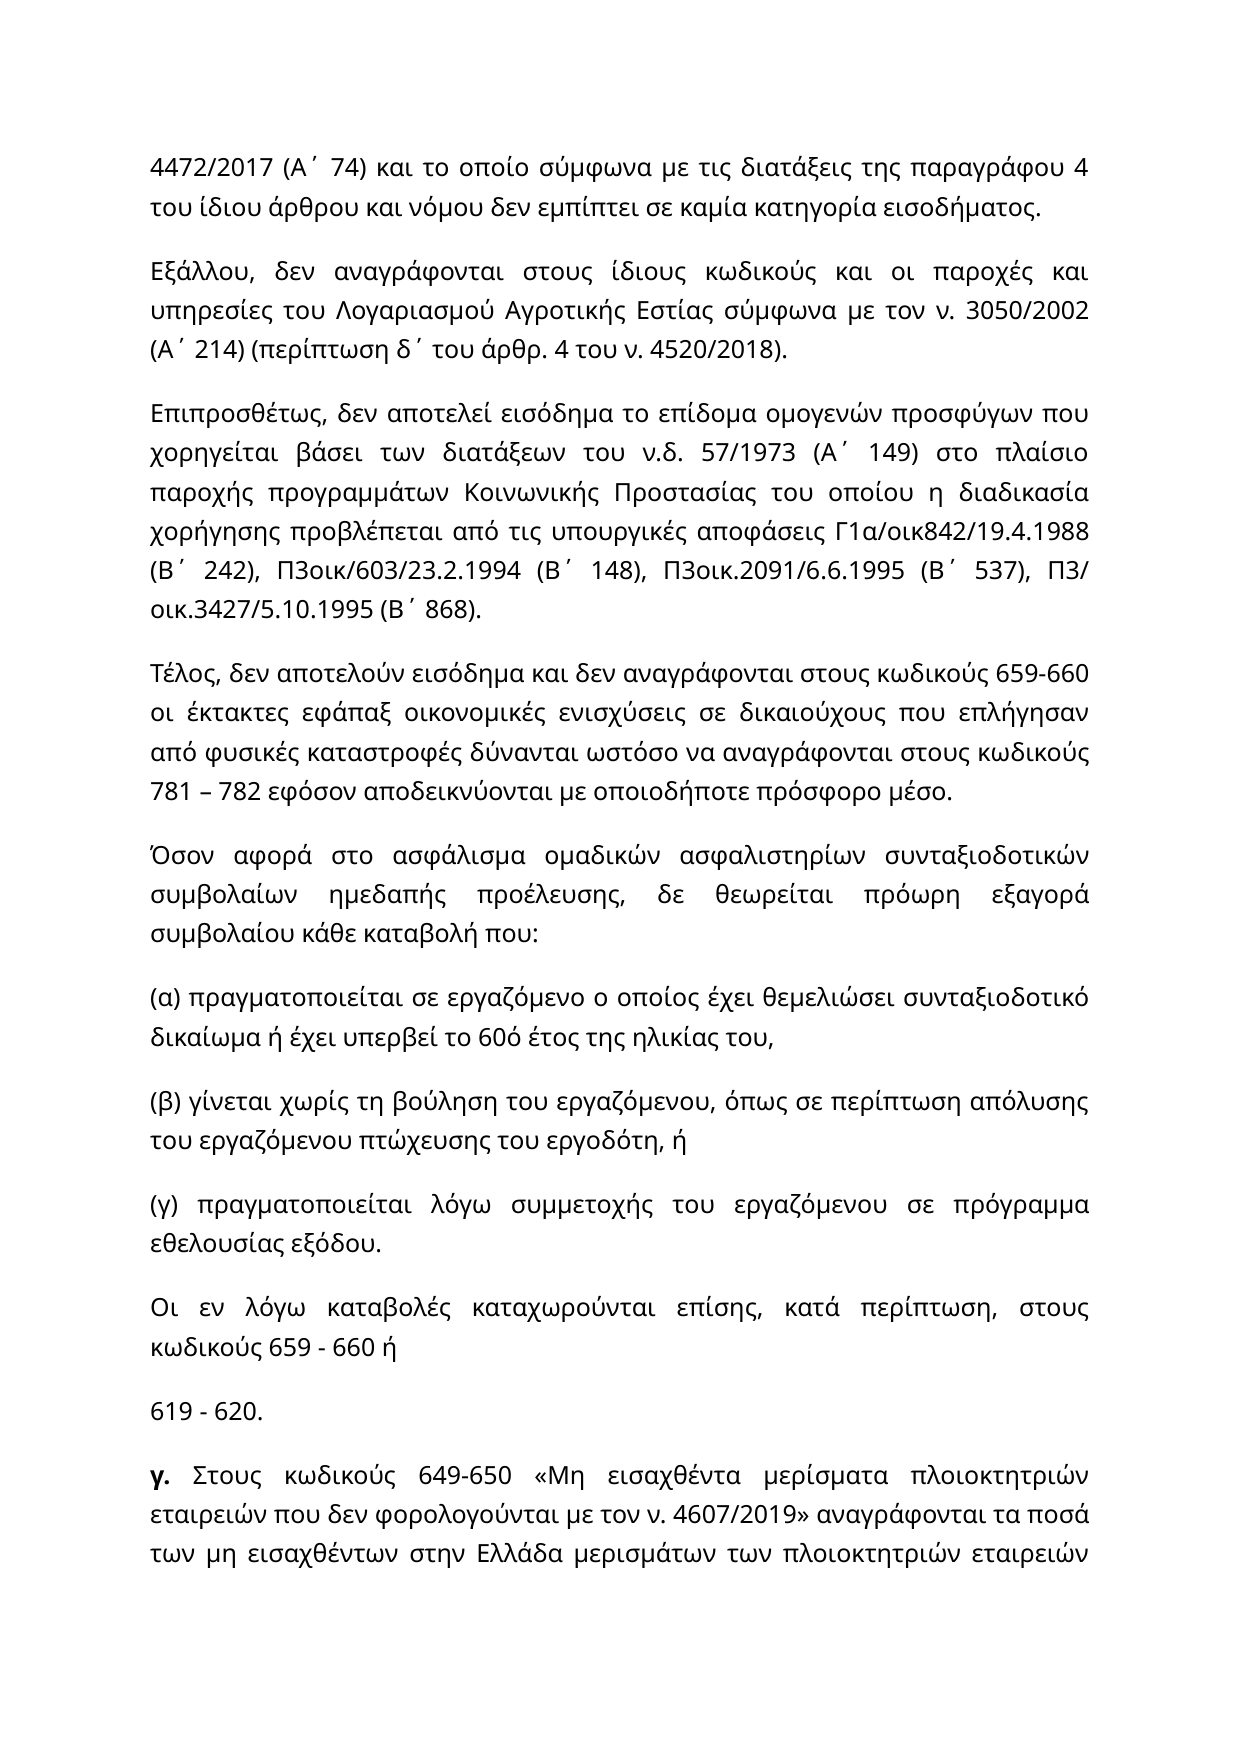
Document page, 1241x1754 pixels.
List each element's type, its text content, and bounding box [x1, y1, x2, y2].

text 619 - 620. [150, 1393, 1090, 1427]
text γ. Στους κωδικούς 649-650 «Μη εισαχθέντα μερίσματα πλοιοκτητριών εταιρειών που δεν φορολογούνται με τον ν. 4607/2019» αναγράφονται τα ποσά των μη εισαχθέντων στην Ελλάδα μερισμάτων των πλοιοκτητριών εταιρειών [150, 1457, 1090, 1570]
text Οι εν λόγω καταβολές καταχωρούνται επίσης, κατά περίπτωση, στους κωδικούς 659 - 660 ή [150, 1290, 1090, 1363]
text (α) πραγματοποιείται σε εργαζόμενο ο οποίος έχει θεμελιώσει συνταξιοδοτικό δικαίωμα ή έχει υπερβεί το 60ό έτος της ηλικίας του, [150, 980, 1090, 1053]
text Τέλος, δεν αποτελούν εισόδημα και δεν αναγράφονται στους κωδικούς 659-660 οι έκτακτες εφάπαξ οικονομικές ενισχύσεις σε δικαιούχους που επλήγησαν από φυσικές καταστροφές δύνανται ωστόσο να αναγράφονται στους κωδικούς 781 – 782 εφόσον αποδεικνύονται με οποιοδήποτε πρόσφορο μέσο. [150, 656, 1090, 807]
text Όσον αφορά στο ασφάλισμα ομαδικών ασφαλιστηρίων συνταξιοδοτικών συμβολαίων ημεδαπής προέλευσης, δε θεωρείται πρόωρη εξαγορά συμβολαίου κάθε καταβολή που: [150, 837, 1090, 950]
text Εξάλλου, δεν αναγράφονται στους ίδιους κωδικούς και οι παροχές και υπηρεσίες του Λογαριασμού Αγροτικής Εστίας σύμφωνα με τον ν. 3050/2002 (Α΄ 214) (περίπτωση δ΄ του άρθρ. 4 του ν. 4520/2018). [150, 253, 1090, 366]
text (β) γίνεται χωρίς τη βούληση του εργαζόμενου, όπως σε περίπτωση απόλυσης του εργαζόμενου πτώχευσης του εργοδότη, ή [150, 1083, 1090, 1157]
text (γ) πραγματοποιείται λόγω συμμετοχής του εργαζόμενου σε πρόγραμμα εθελουσίας εξόδου. [150, 1187, 1090, 1260]
text 4472/2017 (Α΄ 74) και το οποίο σύμφωνα με τις διατάξεις της παραγράφου 4 του ίδιου άρθρου και νόμου δεν εμπίπτει σε καμία κατηγορία εισοδήματος. [150, 150, 1090, 223]
text Επιπροσθέτως, δεν αποτελεί εισόδημα το επίδομα ομογενών προσφύγων που χορηγείται βάσει των διατάξεων του ν.δ. 57/1973 (Α΄ 149) στο πλαίσιο παροχής προγραμμάτων Κοινωνικής Προστασίας του οποίου η διαδικασία χορήγησης προβλέπεται από τις υπουργικές αποφάσεις Γ1α/οικ842/19.4.1988 (Β΄ 242), Π3οικ/603/23.2.1994 (Β΄ 148), Π3οικ.2091/6.6.1995 (Β΄ 537), Π3/ οικ.3427/5.10.1995 (Β΄ 868). [150, 396, 1090, 626]
